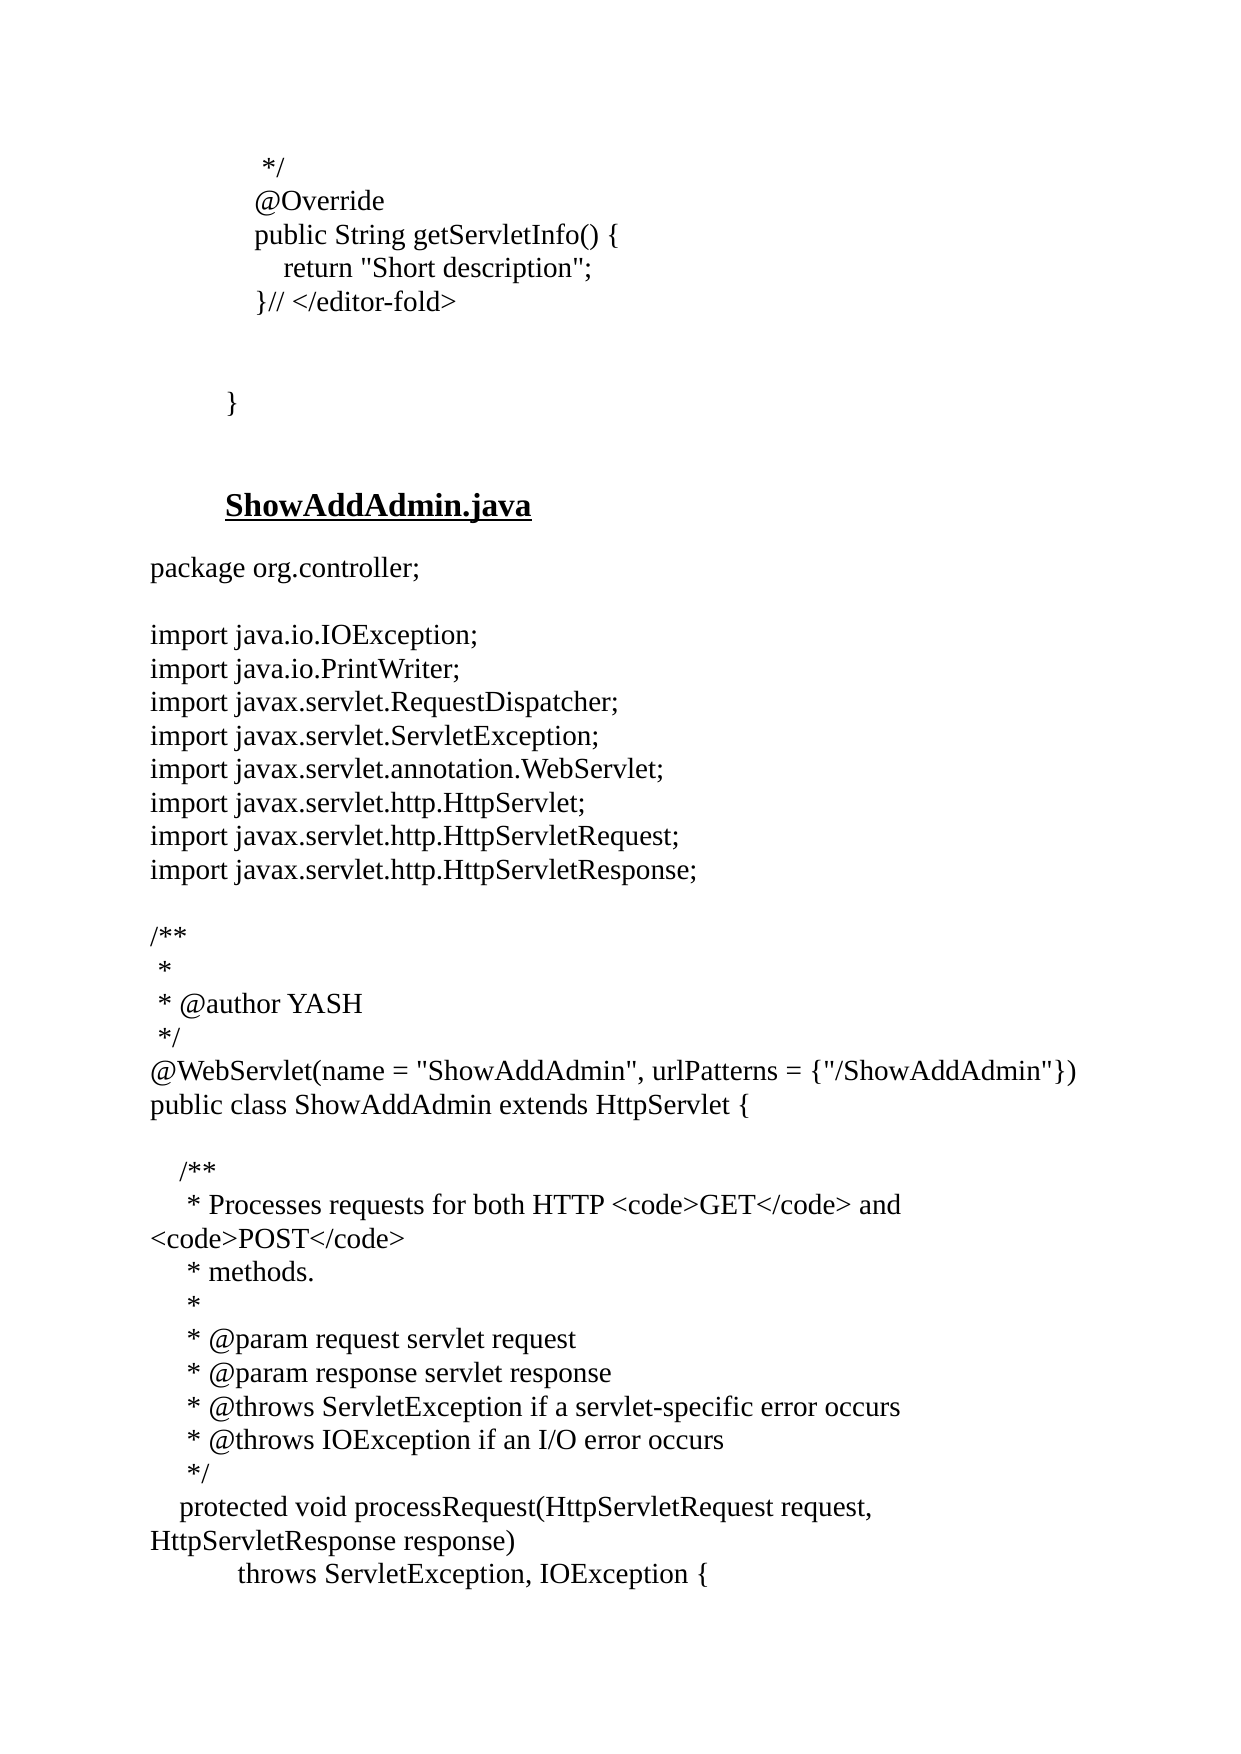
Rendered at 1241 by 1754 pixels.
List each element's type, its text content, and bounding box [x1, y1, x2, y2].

text @Override [225, 183, 1090, 217]
text import javax.servlet.http.HttpServlet; [150, 785, 1090, 818]
text import javax.servlet.annotation.WebServlet; [150, 751, 1090, 785]
text protected void processRequest(HttpServletRequest request, HttpServletResponse response) [150, 1489, 1090, 1556]
text /** [150, 919, 1090, 953]
text * @throws ServletException if a servlet-specific error occurs [150, 1389, 1090, 1422]
text import javax.servlet.ServletException; [150, 718, 1090, 751]
text public class ShowAddAdmin extends HttpServlet { [150, 1087, 1090, 1120]
text * [150, 953, 1090, 986]
text throws ServletException, IOException { [150, 1556, 1090, 1590]
text @WebServlet(name = "ShowAddAdmin", urlPatterns = {"/ShowAddAdmin"}) [150, 1053, 1090, 1087]
text */ [150, 1456, 1090, 1489]
text * Processes requests for both HTTP <code>GET</code> and <code>POST</code> [150, 1187, 1090, 1254]
text /** [150, 1154, 1090, 1187]
text * @param request servlet request [150, 1322, 1090, 1355]
text import java.io.PrintWriter; [150, 651, 1090, 684]
text * methods. [150, 1254, 1090, 1288]
text * @throws IOException if an I/O error occurs [150, 1422, 1090, 1456]
text import javax.servlet.http.HttpServletRequest; [150, 818, 1090, 852]
text public String getServletInfo() { [225, 217, 1090, 251]
text import javax.servlet.RequestDispatcher; [150, 684, 1090, 718]
text ShowAddAdmin.java [225, 485, 1090, 524]
text } [225, 385, 1090, 418]
text * @author YASH [150, 986, 1090, 1020]
text import javax.servlet.http.HttpServletResponse; [150, 852, 1090, 886]
text * [150, 1288, 1090, 1322]
text }// </editor-fold> [225, 284, 1090, 318]
text * @param response servlet response [150, 1355, 1090, 1389]
text package org.controller; [150, 550, 1090, 584]
text import java.io.IOException; [150, 617, 1090, 651]
text */ [150, 1020, 1090, 1053]
text return "Short description"; [225, 251, 1090, 284]
text */ [225, 150, 1090, 183]
